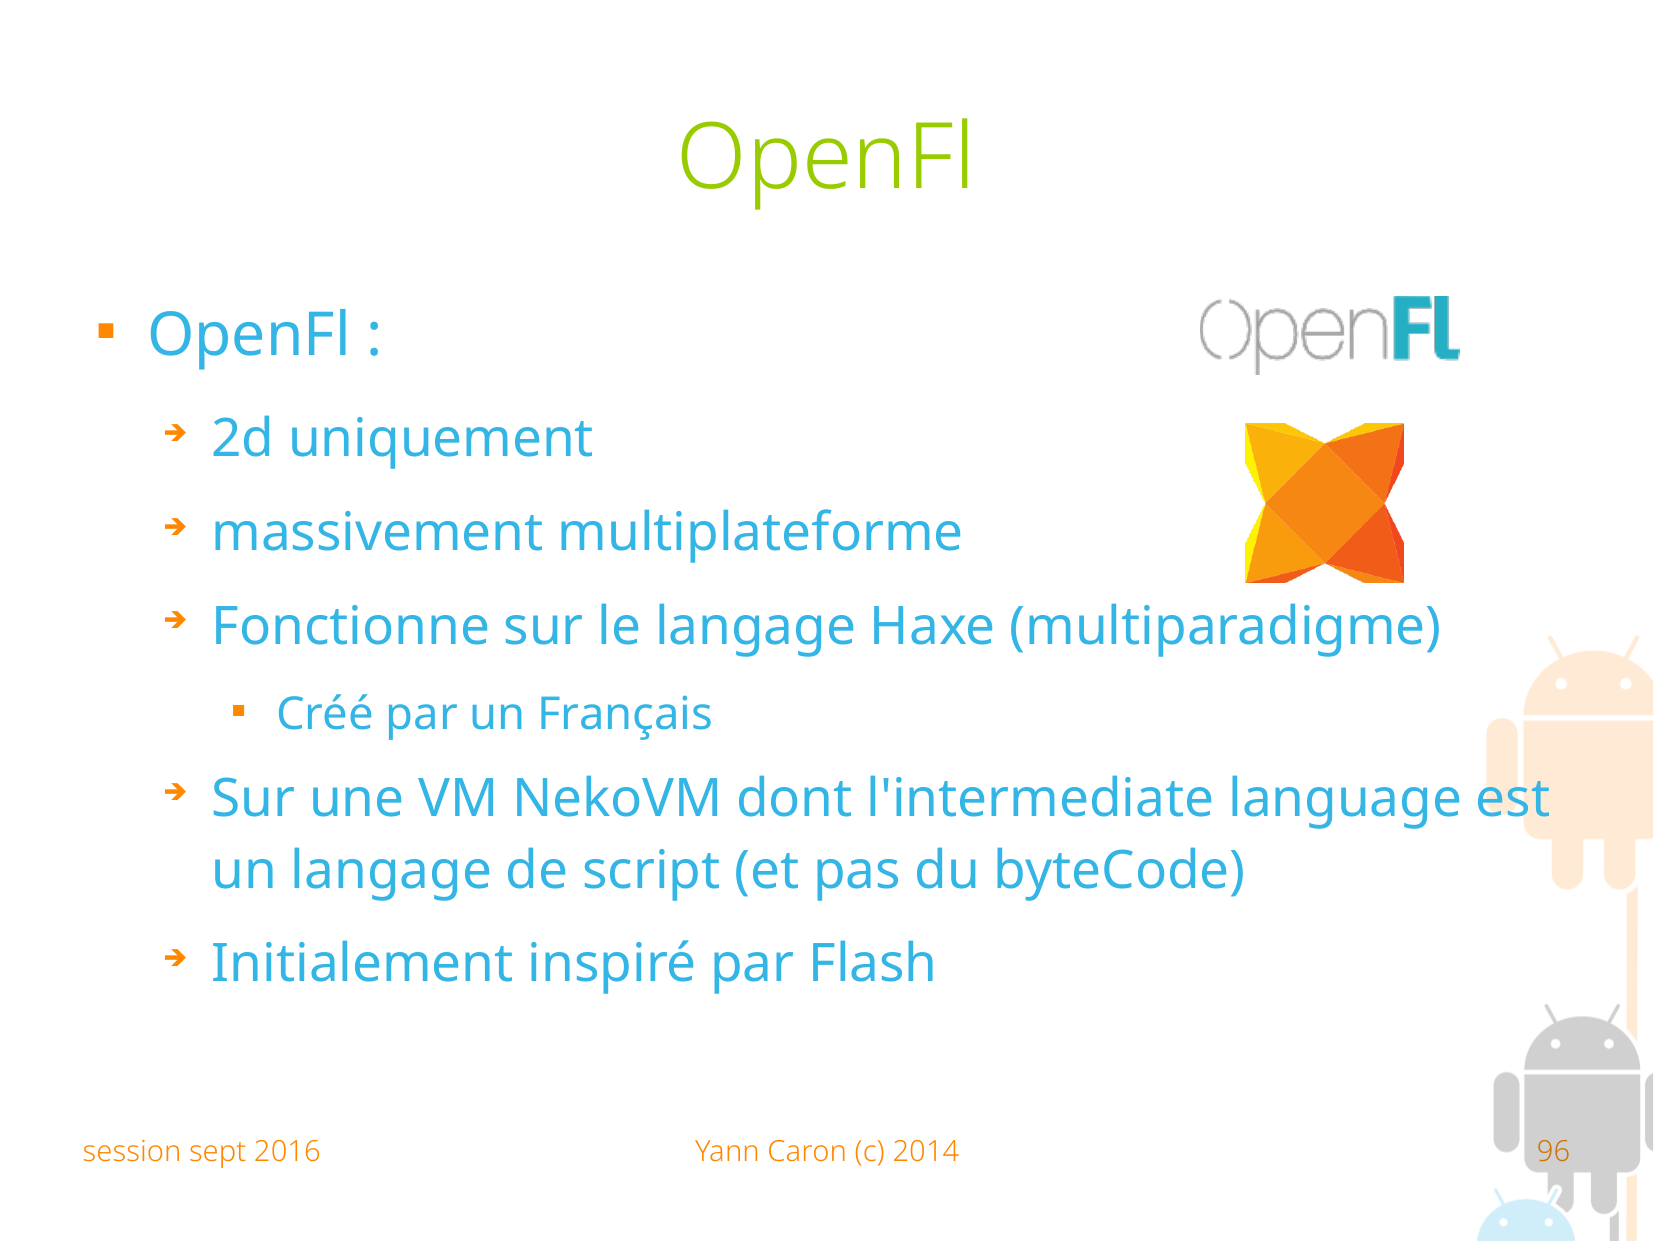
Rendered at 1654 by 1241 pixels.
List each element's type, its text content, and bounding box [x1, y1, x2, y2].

picture [1200, 296, 1460, 376]
title OpenFl [82, 49, 1571, 257]
picture [1245, 423, 1404, 583]
list OpenFl : 2d uniquement massivement multiplateforme Fonctionne sur le langage Haxe (multiparadigme) Créé par un Français Sur une VM NekoVM dont l'intermediate language est un langage de script (et pas du byteCode) Initialement inspiré par Flash [82, 290, 1571, 1010]
picture [240, 423, 1654, 1241]
